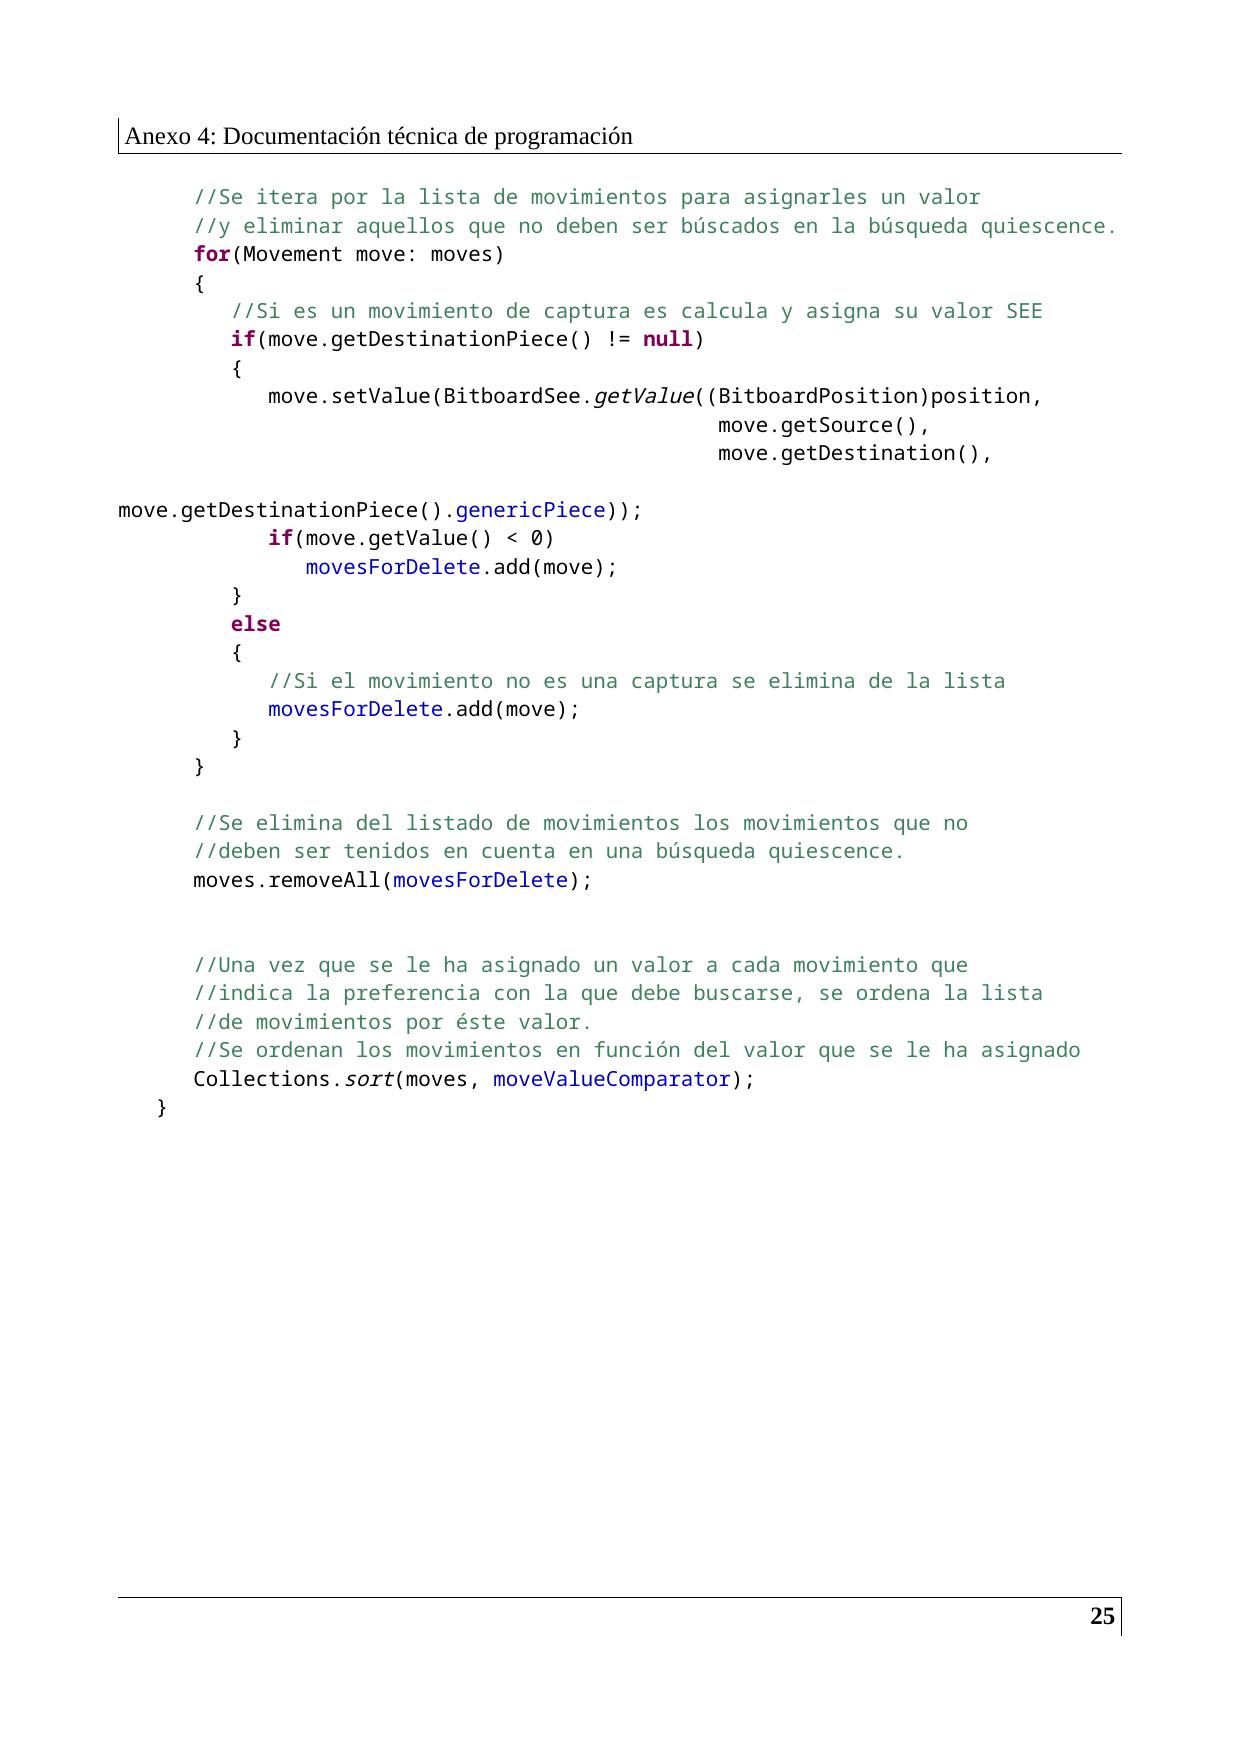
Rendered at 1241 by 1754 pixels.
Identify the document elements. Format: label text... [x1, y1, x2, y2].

text { [118, 353, 1122, 381]
text } [118, 723, 1122, 751]
text if(move.getDestinationPiece() != null) [118, 324, 1122, 353]
text //Se itera por la lista de movimientos para asignarles un valor [118, 182, 1122, 211]
text { [118, 637, 1122, 666]
text //Se ordenan los movimientos en función del valor que se le ha asignado [118, 1035, 1122, 1064]
text //Si el movimiento no es una captura se elimina de la lista [118, 666, 1122, 694]
text movesForDelete.add(move); [118, 552, 1122, 580]
text { [118, 268, 1122, 296]
text //Se elimina del listado de movimientos los movimientos que no [118, 808, 1122, 836]
text for(Movement move: moves) [118, 239, 1122, 268]
text move.getDestinationPiece().genericPiece)); [118, 467, 1122, 523]
text } [118, 751, 1122, 779]
text if(move.getValue() < 0) [118, 523, 1122, 552]
text } [118, 1092, 1122, 1121]
text move.getSource(), [118, 410, 1122, 438]
text //Una vez que se le ha asignado un valor a cada movimiento que [118, 950, 1122, 978]
text //indica la preferencia con la que debe buscarse, se ordena la lista [118, 978, 1122, 1007]
text //y eliminar aquellos que no deben ser búscados en la búsqueda quiescence. [118, 211, 1122, 239]
text //Si es un movimiento de captura es calcula y asigna su valor SEE [118, 296, 1122, 324]
text moves.removeAll(movesForDelete); [118, 865, 1122, 893]
text Collections.sort(moves, moveValueComparator); [118, 1064, 1122, 1092]
text //deben ser tenidos en cuenta en una búsqueda quiescence. [118, 836, 1122, 865]
text //de movimientos por éste valor. [118, 1007, 1122, 1035]
text move.setValue(BitboardSee.getValue((BitboardPosition)position, [118, 381, 1122, 410]
text } [118, 580, 1122, 609]
text else [118, 609, 1122, 637]
text movesForDelete.add(move); [118, 694, 1122, 723]
text move.getDestination(), [118, 438, 1122, 467]
